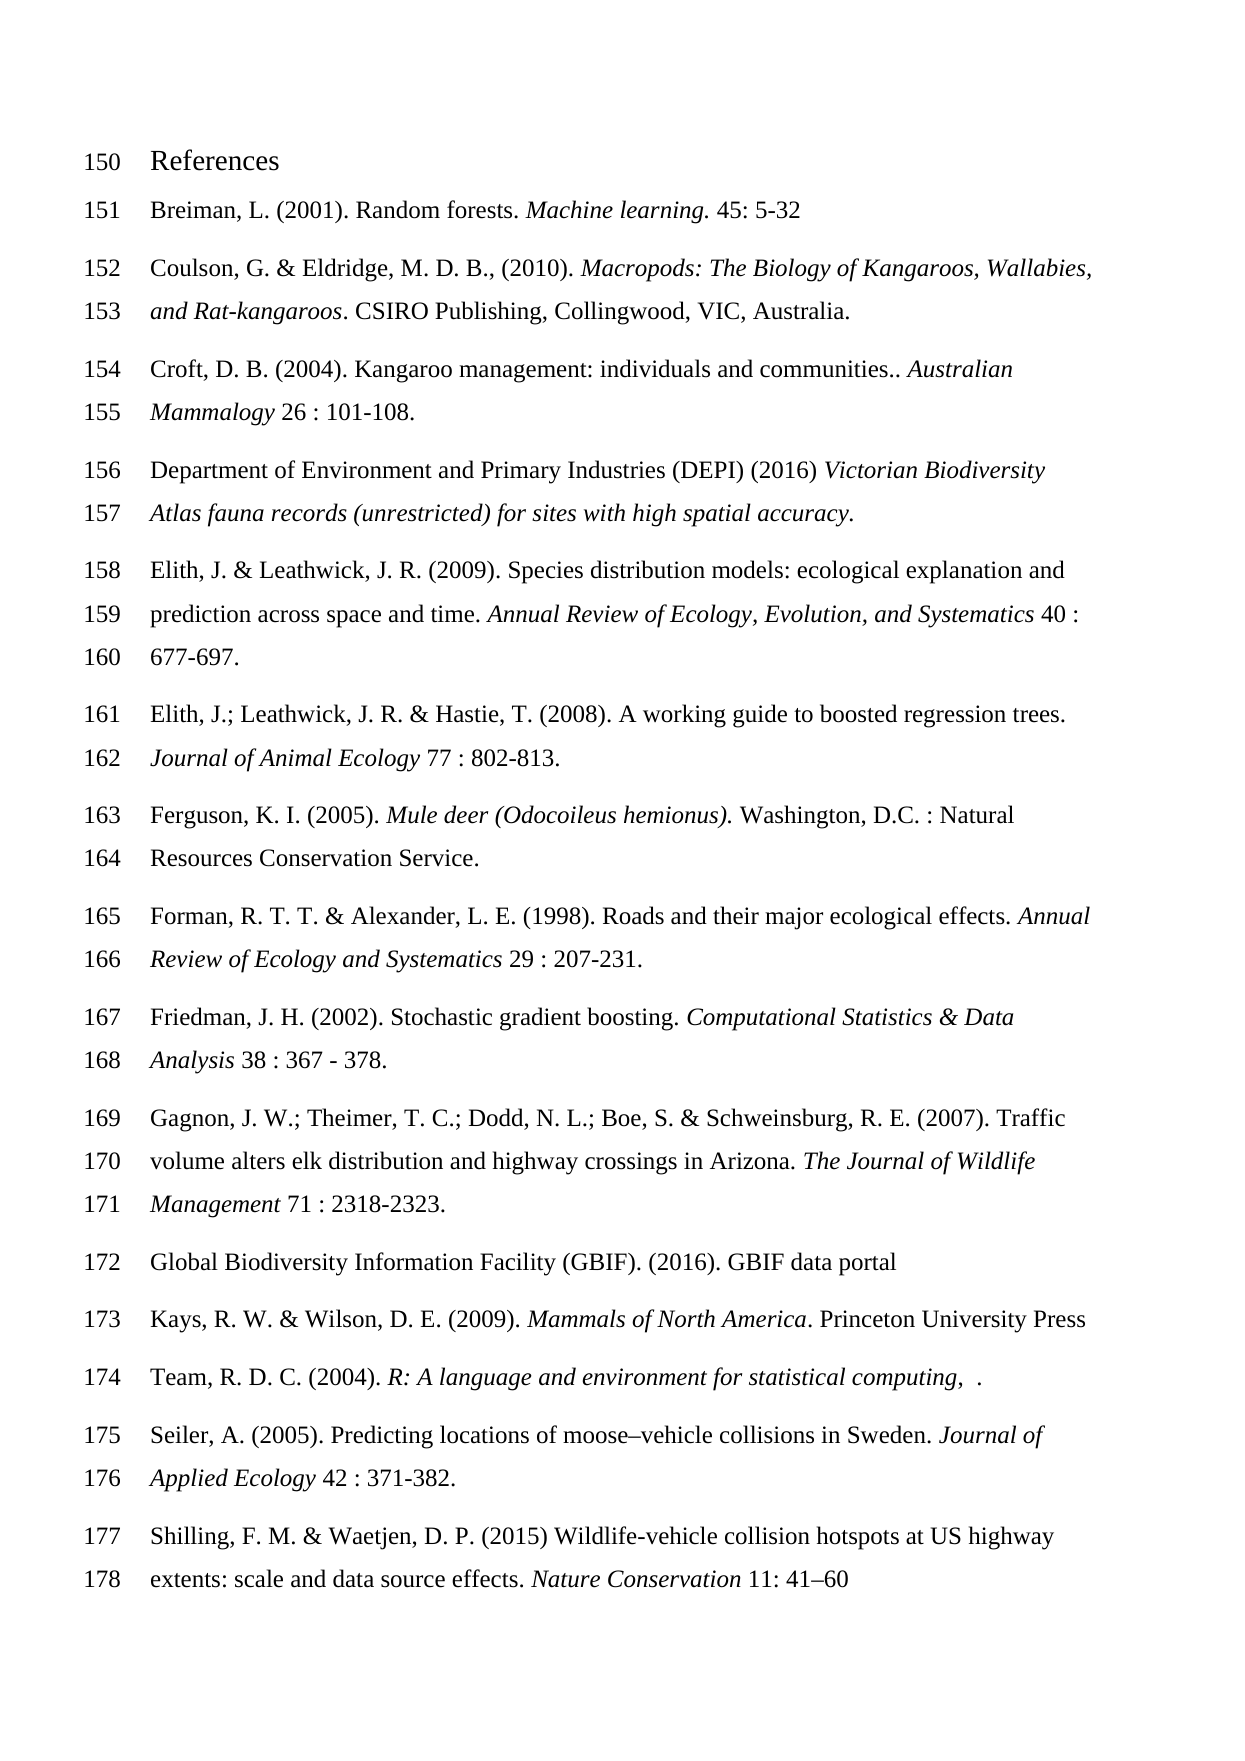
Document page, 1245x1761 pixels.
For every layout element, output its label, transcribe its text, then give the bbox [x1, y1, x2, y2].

text Elith, J.; Leathwick, J. R. & Hastie, T. (2008). A working guide to boosted regression trees. Journal of Animal Ecology 77 : 802-813. [150, 699, 1095, 771]
text Seiler, A. (2005). Predicting locations of moose–vehicle collisions in Sweden. Journal of Applied Ecology 42 : 371-382. [150, 1420, 1095, 1492]
text Gagnon, J. W.; Theimer, T. C.; Dodd, N. L.; Boe, S. & Schweinsburg, R. E. (2007). Traffic volume alters elk distribution and highway crossings in Arizona. The Journal of Wildlife Management 71 : 2318-2323. [150, 1103, 1095, 1218]
subtitle References [150, 143, 1095, 177]
text Coulson, G. & Eldridge, M. D. B., (2010). Macropods: The Biology of Kangaroos, Wallabies, and Rat-kangaroos. CSIRO Publishing, Collingwood, VIC, Australia. [150, 253, 1095, 325]
text Shilling, F. M. & Waetjen, D. P. (2015) Wildlife-vehicle collision hotspots at US highway extents: scale and data source effects. Nature Conservation 11: 41–60 [150, 1521, 1095, 1593]
text Elith, J. & Leathwick, J. R. (2009). Species distribution models: ecological explanation and prediction across space and time. Annual Review of Ecology, Evolution, and Systematics 40 : 677-697. [150, 556, 1095, 671]
text Croft, D. B. (2004). Kangaroo management: individuals and communities.. Australian Mammalogy 26 : 101-108. [150, 354, 1095, 426]
text Department of Environment and Primary Industries (DEPI) (2016) Victorian Biodiversity Atlas fauna records (unrestricted) for sites with high spatial accuracy. [150, 455, 1095, 527]
text Ferguson, K. I. (2005). Mule deer (Odocoileus hemionus). Washington, D.C. : Natural Resources Conservation Service. [150, 800, 1095, 872]
text Forman, R. T. T. & Alexander, L. E. (1998). Roads and their major ecological effects. Annual Review of Ecology and Systematics 29 : 207-231. [150, 901, 1095, 973]
text Global Biodiversity Information Facility (GBIF). (2016). GBIF data portal [150, 1247, 1095, 1276]
text Friedman, J. H. (2002). Stochastic gradient boosting. Computational Statistics & Data Analysis 38 : 367 - 378. [150, 1002, 1095, 1074]
text Kays, R. W. & Wilson, D. E. (2009). Mammals of North America. Princeton University Press [150, 1304, 1095, 1333]
text Breiman, L. (2001). Random forests. Machine learning. 45: 5-32 [150, 195, 1095, 224]
text Team, R. D. C. (2004). R: A language and environment for statistical computing, . [150, 1362, 1095, 1391]
